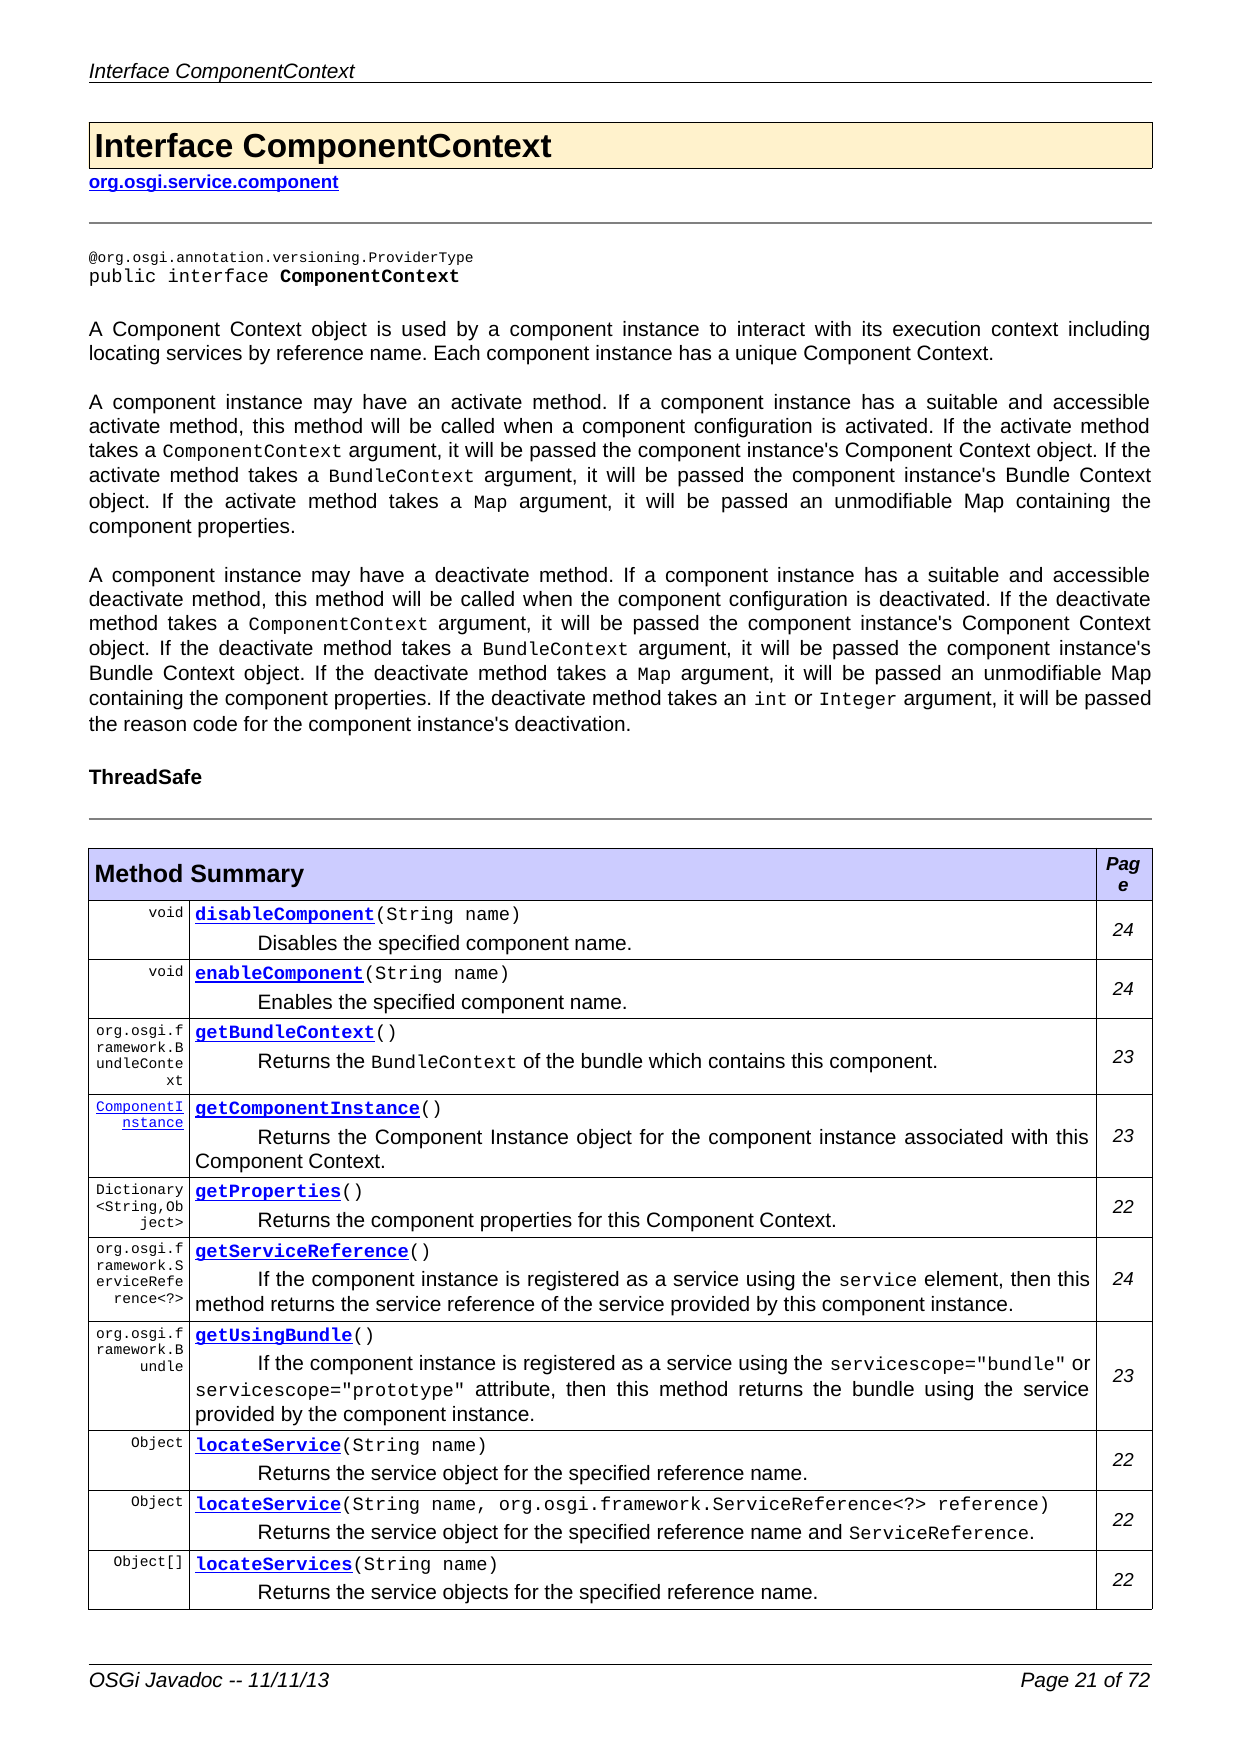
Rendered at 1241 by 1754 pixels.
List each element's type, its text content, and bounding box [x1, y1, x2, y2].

table_cell org.osgi.framework.BundleContext [89, 1019, 189, 1094]
text ThreadSafe [88, 764, 1152, 788]
table_cell getBundleContext() Returns the BundleContext of the bundle which contains this component. [190, 1019, 1096, 1094]
table_cell getProperties() Returns the component properties for this Component Context. [190, 1178, 1096, 1237]
table_cell 24 [1097, 901, 1152, 959]
table_cell locateServices(String name) Returns the service objects for the specified reference name. [190, 1551, 1096, 1609]
table_cell Object [89, 1491, 189, 1550]
table_cell 22 [1097, 1551, 1152, 1609]
table_cell 23 [1097, 1019, 1152, 1094]
table_cell getUsingBundle() If the component instance is registered as a service using the servicescope="bundle" or servicescope="prototype" attribute, then this method returns the bundle using the service provided by the component instance. [190, 1322, 1096, 1430]
table_cell 23 [1097, 1095, 1152, 1177]
table_cell org.osgi.framework.Bundle [89, 1322, 189, 1430]
table_cell locateService(String name, org.osgi.framework.ServiceReference<?> reference) Returns the service object for the specified reference name and ServiceReference. [190, 1491, 1096, 1550]
table_header Method Summary [89, 849, 1096, 900]
text A component instance may have an activate method. If a component instance has a suitable and accessible activate method, this method will be called when a component configuration is activated. If the activate method takes a ComponentContext argument, it will be passed the component instance's Component Context object. If the activate method takes a BundleContext argument, it will be passed the component instance's Bundle Context object. If the activate method takes a Map argument, it will be passed an unmodifiable Map containing the component properties. [88, 390, 1152, 538]
table_cell void [89, 901, 189, 959]
table_cell 22 [1097, 1178, 1152, 1237]
table_cell ComponentInstance [89, 1095, 189, 1177]
table_cell getComponentInstance() Returns the Component Instance object for the component instance associated with this Component Context. [190, 1095, 1096, 1177]
text org.osgi.service.component [88, 171, 1152, 193]
table_cell enableComponent(String name) Enables the specified component name. [190, 960, 1096, 1018]
table_cell 22 [1097, 1491, 1152, 1550]
table_cell org.osgi.framework.ServiceReference<?> [89, 1238, 189, 1321]
table_cell Dictionary<String,Object> [89, 1178, 189, 1237]
table_cell void [89, 960, 189, 1018]
table_cell Object[] [89, 1551, 189, 1609]
table_cell 24 [1097, 1238, 1152, 1321]
table_cell getServiceReference() If the component instance is registered as a service using the service element, then this method returns the service reference of the service provided by this component instance. [190, 1238, 1096, 1321]
table_header Page [1097, 849, 1152, 900]
table_cell disableComponent(String name) Disables the specified component name. [190, 901, 1096, 959]
text @org.osgi.annotation.versioning.ProviderType public interface ComponentContext [88, 250, 1152, 288]
table_cell 23 [1097, 1322, 1152, 1430]
table_cell locateService(String name) Returns the service object for the specified reference name. [190, 1431, 1096, 1489]
table_cell Object [89, 1431, 189, 1489]
table_cell 22 [1097, 1431, 1152, 1489]
text A component instance may have a deactivate method. If a component instance has a suitable and accessible deactivate method, this method will be called when the component configuration is deactivated. If the deactivate method takes a ComponentContext argument, it will be passed the component instance's Component Context object. If the deactivate method takes a BundleContext argument, it will be passed the component instance's Bundle Context object. If the deactivate method takes a Map argument, it will be passed an unmodifiable Map containing the component properties. If the deactivate method takes an int or Integer argument, it will be passed the reason code for the component instance's deactivation. [88, 563, 1152, 735]
text A Component Context object is used by a component instance to interact with its execution context including locating services by reference name. Each component instance has a unique Component Context. [88, 317, 1152, 365]
table_cell 23 [1097, 960, 1152, 1018]
subtitle Interface ComponentContext [90, 123, 1152, 168]
